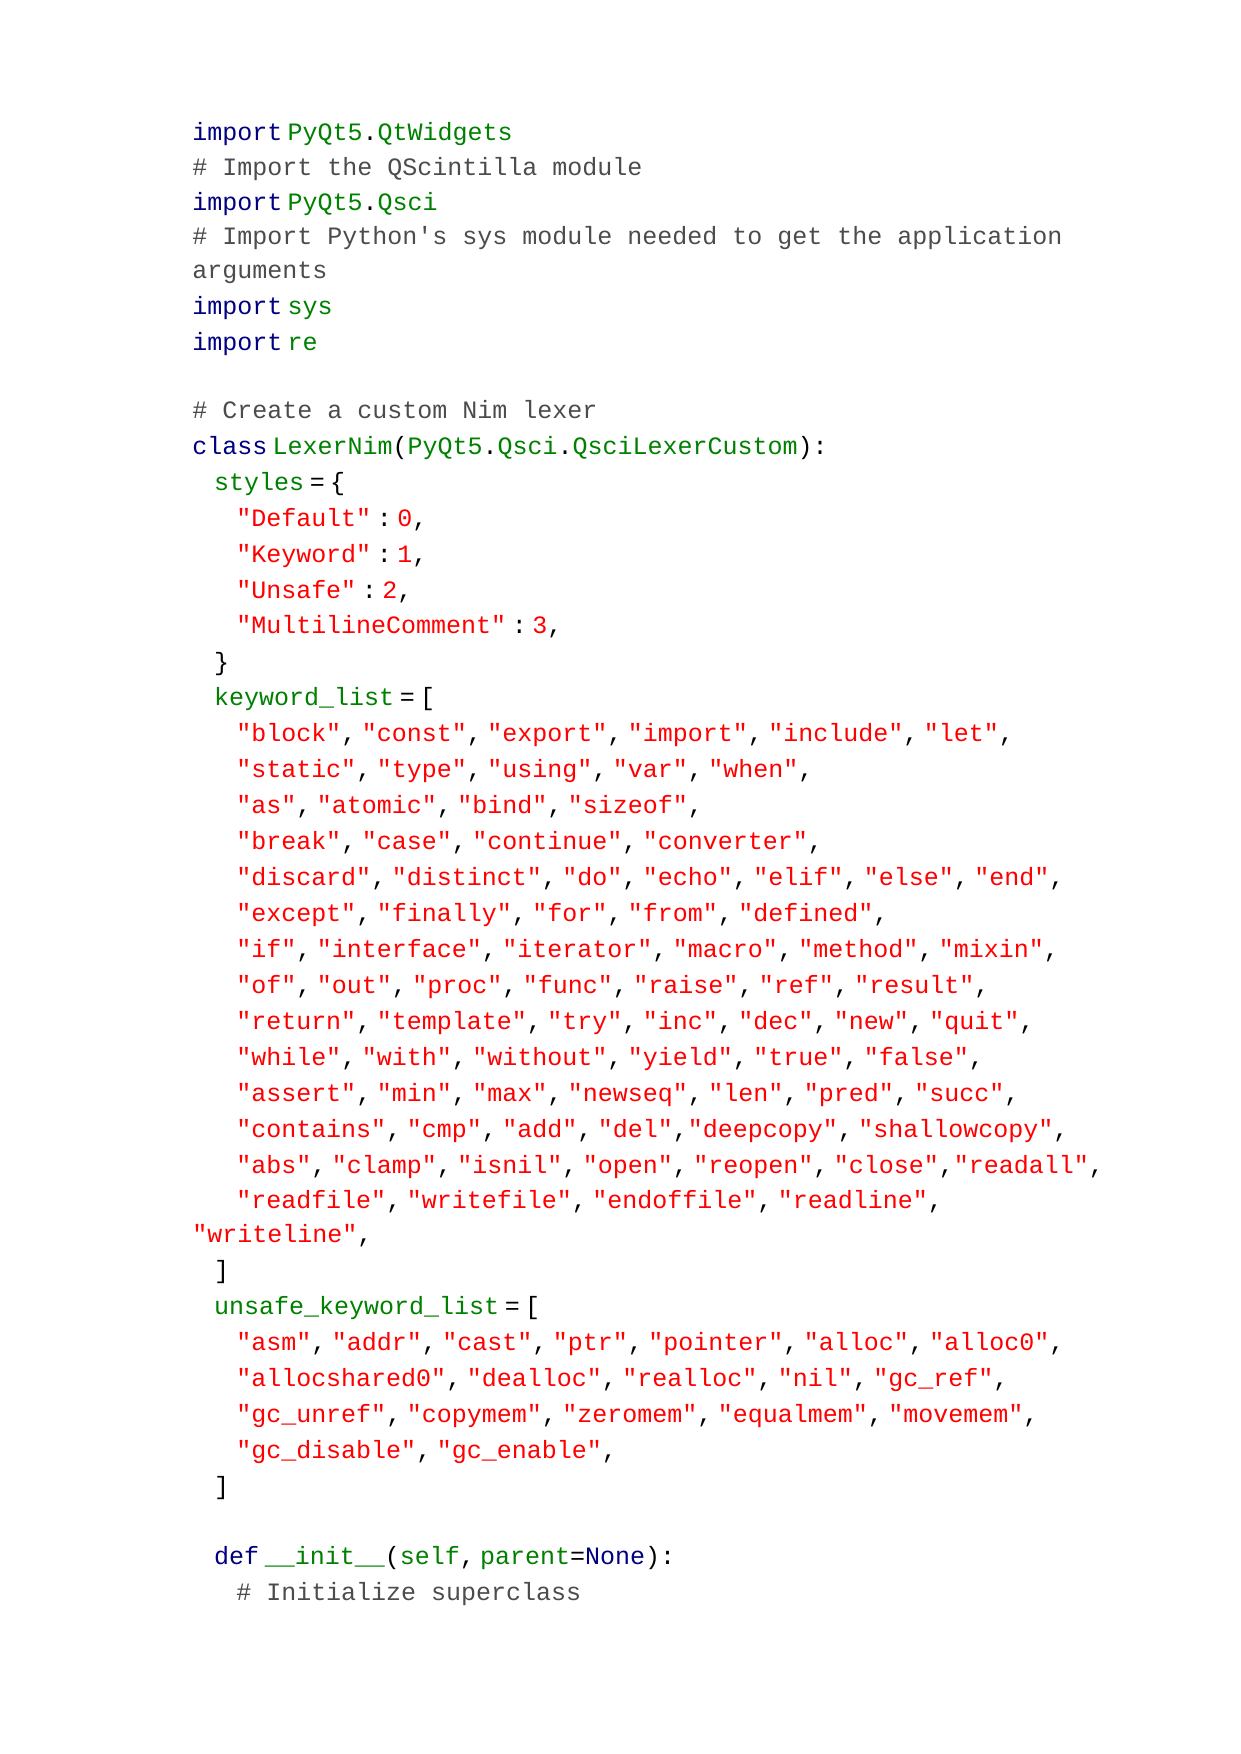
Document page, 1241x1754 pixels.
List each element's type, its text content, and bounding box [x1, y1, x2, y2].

text import PyQt5.Qsci [192, 188, 1122, 218]
text # Initialize superclass [192, 1578, 1122, 1608]
text "contains", "cmp", "add", "del","deepcopy", "shallowcopy", [192, 1114, 1122, 1144]
text "block", "const", "export", "import", "include", "let", [192, 719, 1122, 749]
text "Keyword" : 1, [192, 539, 1122, 569]
text "gc_disable", "gc_enable", [192, 1436, 1122, 1466]
text "of", "out", "proc", "func", "raise", "ref", "result", [192, 971, 1122, 1001]
text "Default" : 0, [192, 504, 1122, 534]
text ] [192, 1472, 1122, 1502]
text "static", "type", "using", "var", "when", [192, 755, 1122, 785]
text def __init__(self, parent=None): [192, 1542, 1122, 1572]
text "except", "finally", "for", "from", "defined", [192, 899, 1122, 929]
text unsafe_keyword_list = [ [192, 1292, 1122, 1322]
text "return", "template", "try", "inc", "dec", "new", "quit", [192, 1007, 1122, 1037]
text "abs", "clamp", "isnil", "open", "reopen", "close","readall", [192, 1151, 1122, 1181]
text "break", "case", "continue", "converter", [192, 827, 1122, 857]
text "readfile", "writefile", "endoffile", "readline", "writeline", [192, 1186, 1122, 1250]
text "discard", "distinct", "do", "echo", "elif", "else", "end", [192, 863, 1122, 893]
text import re [192, 328, 1122, 358]
text # Import Python's sys module needed to get the application arguments [192, 224, 1122, 286]
text "if", "interface", "iterator", "macro", "method", "mixin", [192, 935, 1122, 965]
text class LexerNim(PyQt5.Qsci.QsciLexerCustom): [192, 432, 1122, 462]
text "MultilineComment" : 3, [192, 611, 1122, 641]
text "while", "with", "without", "yield", "true", "false", [192, 1043, 1122, 1073]
text import sys [192, 292, 1122, 322]
text # Import the QScintilla module [192, 154, 1122, 182]
text "allocshared0", "dealloc", "realloc", "nil", "gc_ref", [192, 1364, 1122, 1394]
text "Unsafe" : 2, [192, 576, 1122, 606]
text import PyQt5.QtWidgets [192, 118, 1122, 148]
text "assert", "min", "max", "newseq", "len", "pred", "succ", [192, 1079, 1122, 1109]
text "asm", "addr", "cast", "ptr", "pointer", "alloc", "alloc0", [192, 1328, 1122, 1358]
text "as", "atomic", "bind", "sizeof", [192, 791, 1122, 821]
text ] [192, 1256, 1122, 1286]
text styles = { [192, 468, 1122, 498]
text } [192, 647, 1122, 677]
text "gc_unref", "copymem", "zeromem", "equalmem", "movemem", [192, 1400, 1122, 1430]
text # Create a custom Nim lexer [192, 398, 1122, 426]
text keyword_list = [ [192, 683, 1122, 713]
